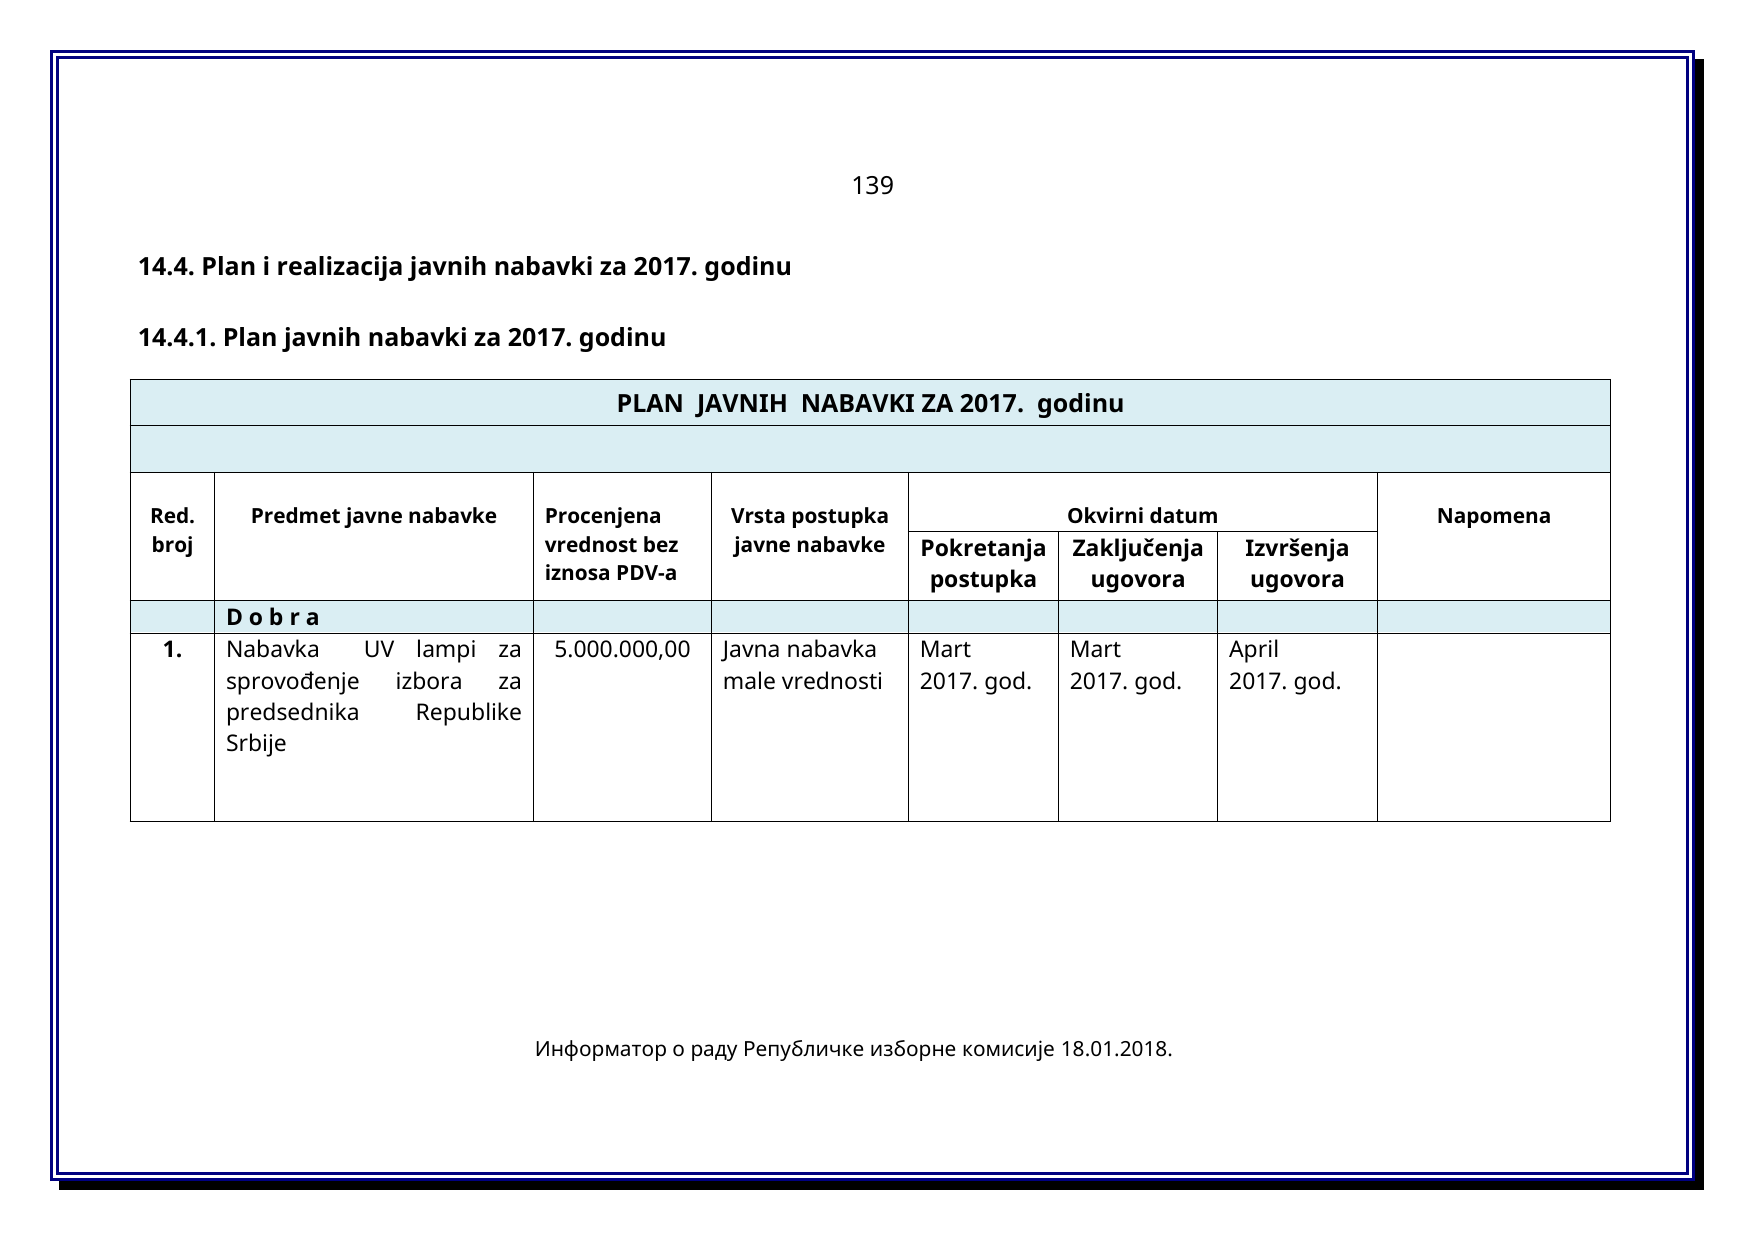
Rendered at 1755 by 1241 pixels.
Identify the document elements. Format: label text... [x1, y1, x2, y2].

table_cell April 2017. god. [1218, 634, 1377, 821]
table_cell [131, 426, 1610, 472]
table_cell [534, 601, 711, 632]
table_cell [1218, 601, 1377, 632]
table_cell [1378, 601, 1610, 632]
table_cell [712, 601, 908, 632]
table_cell Javna nabavka male vrednosti [712, 634, 908, 821]
table_cell 1. [131, 634, 214, 821]
table_cell [1378, 634, 1610, 821]
table_cell Napomena [1378, 473, 1610, 600]
table_cell Pokretanja postupka [909, 532, 1058, 600]
table_cell Izvršenja ugovora [1218, 532, 1377, 600]
table_cell Predmet javne nabavke [215, 473, 533, 600]
table_cell Procenjena vrednost bez iznosa PDV-a [534, 473, 711, 600]
table_cell Mart 2017. god. [1059, 634, 1217, 821]
table_cell Mart 2017. god. [909, 634, 1058, 821]
table_cell Zaključenja ugovora [1059, 532, 1217, 600]
table_cell [909, 601, 1058, 632]
subtitle 14.4.1. Plan javnih nabavki za 2017. godinu [138, 320, 1607, 354]
table_cell Nabavka UV lampi za sprovođenje izbora za predsednika Republike Srbije [215, 634, 533, 821]
table_cell Red. broj [131, 473, 214, 600]
table_cell D o b r a [215, 601, 533, 632]
table_header PLAN JAVNIH NABAVKI ZA 2017. godinu [131, 380, 1610, 425]
table_cell [131, 601, 214, 632]
table_cell Vrsta postupka javne nabavke [712, 473, 908, 600]
table_cell Okvirni datum [909, 473, 1377, 531]
subtitle 14.4. Plan i realizacija javnih nabavki za 2017. godinu [138, 248, 1607, 282]
table_cell [1059, 601, 1217, 632]
table_cell 5.000.000,00 [534, 634, 711, 821]
